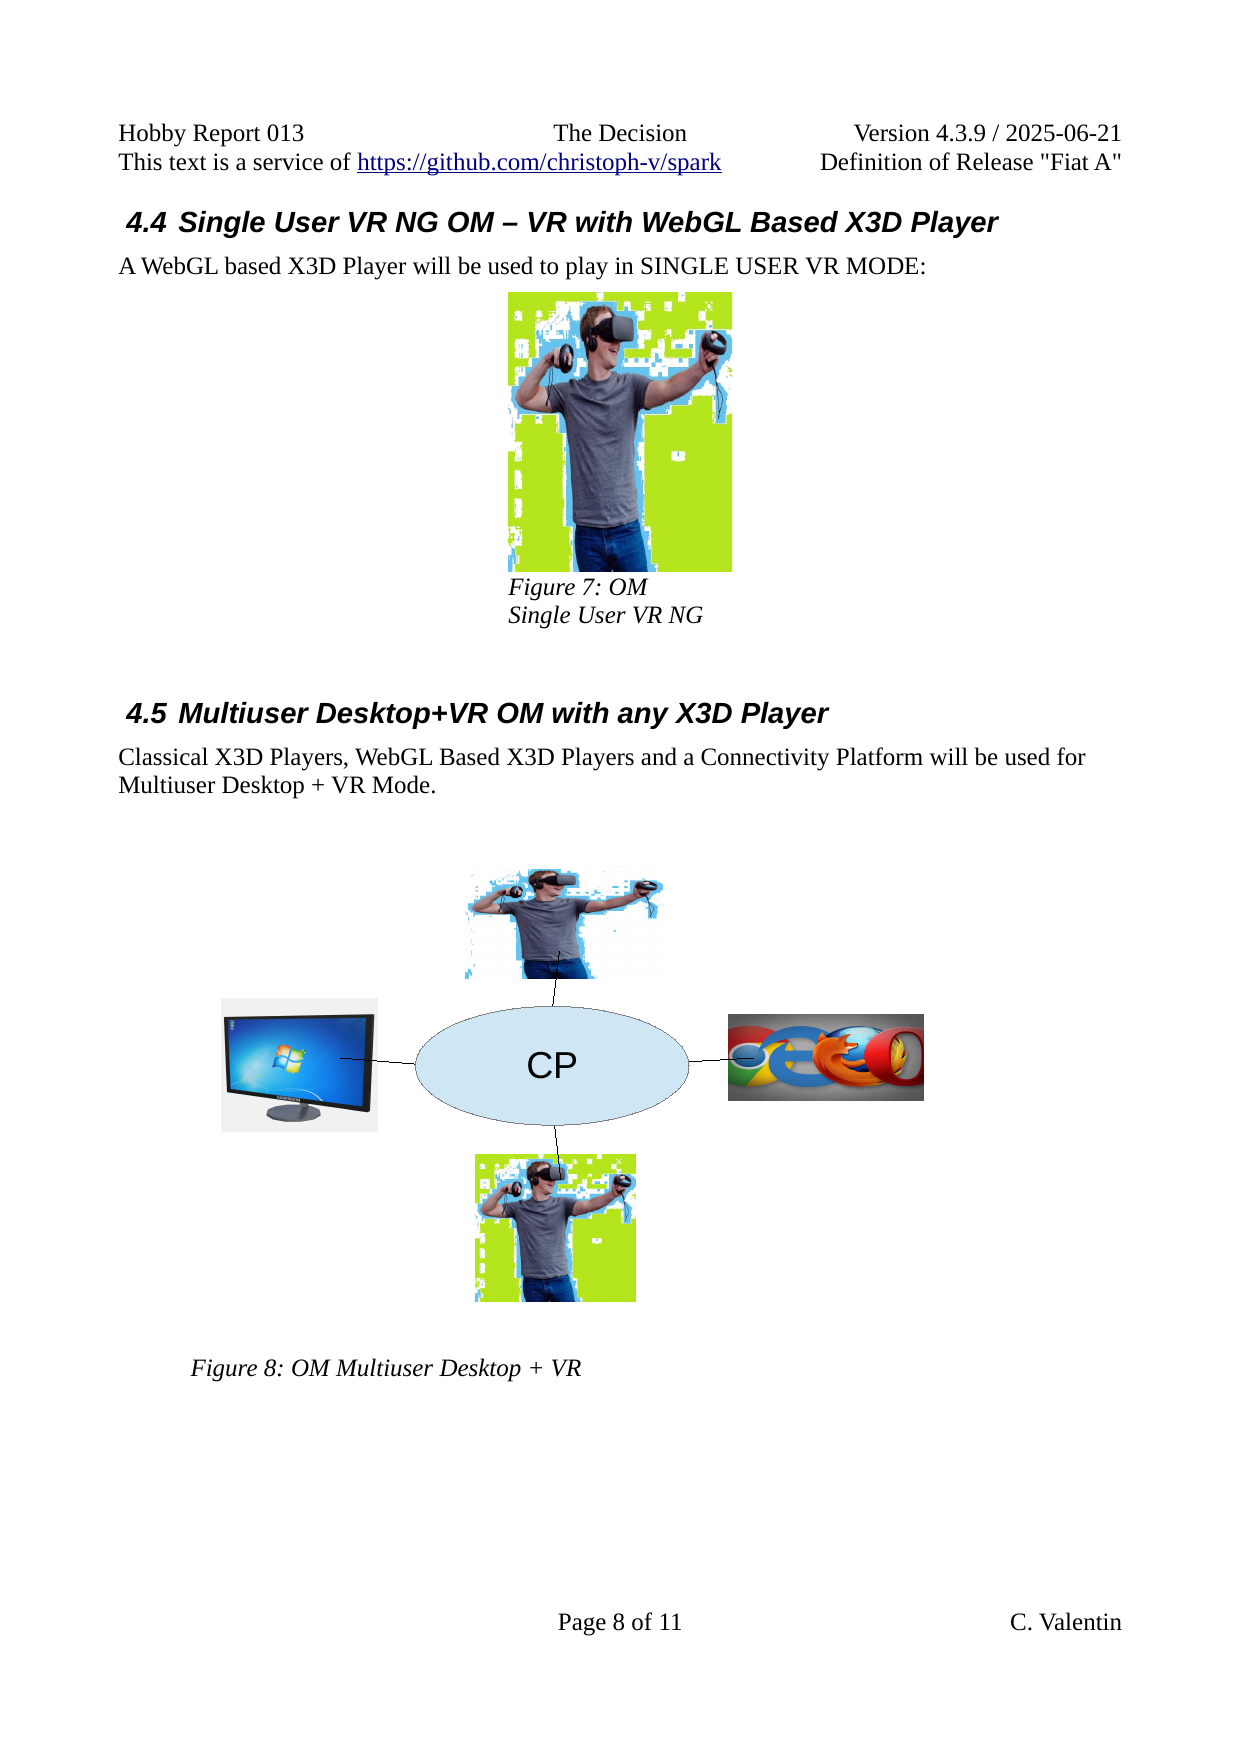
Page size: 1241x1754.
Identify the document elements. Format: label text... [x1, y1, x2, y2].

text Classical X3D Players, WebGL Based X3D Players and a Connectivity Platform will be used for Multiuser Desktop + VR Mode. [118, 742, 1122, 799]
text Figure 7: OM Single User VR NG [508, 572, 732, 629]
text A WebGL based X3D Player will be used to play in SINGLE USER VR MODE: [118, 251, 1122, 280]
subtitle Multiuser Desktop+VR OM with any X3D Player [118, 696, 1122, 729]
picture [508, 292, 733, 572]
text Figure 8: OM Multiuser Desktop + VR [190, 859, 984, 1382]
subtitle Single User VR NG OM – VR with WebGL Based X3D Player [118, 205, 1122, 239]
